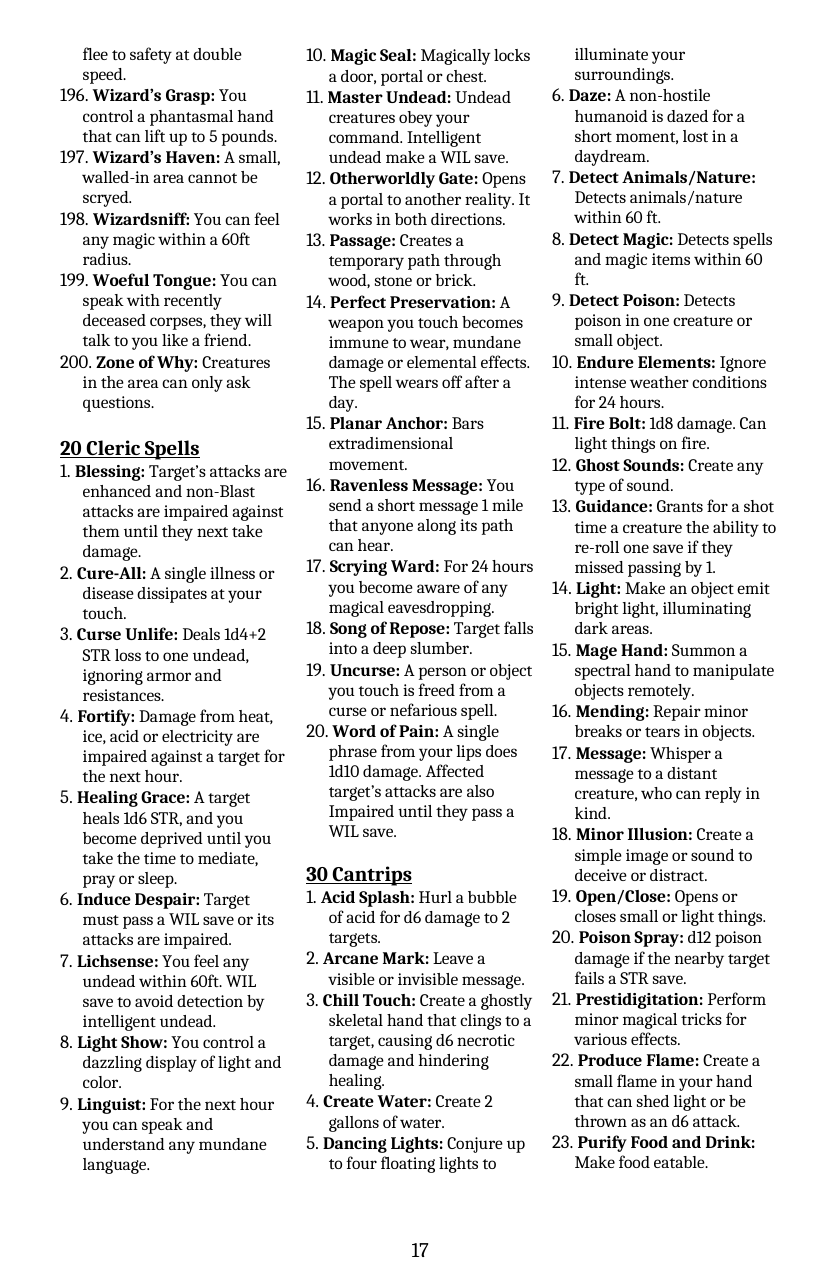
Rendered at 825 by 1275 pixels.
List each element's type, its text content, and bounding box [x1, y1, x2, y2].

list Wizard’s Haven: A small, walled-in area cannot be scryed. [60, 147, 288, 208]
list Create Water: Create 2 gallons of water. [306, 1091, 534, 1132]
list Daze: A non-hostile humanoid is dazed for a short moment, lost in a daydream. [552, 85, 780, 167]
list Master Undead: Undead creatures obey your command. Intelligent undead make a WIL save. [306, 87, 534, 168]
list Detect Poison: Detects poison in one creature or small object. [552, 290, 780, 351]
list Mage Hand: Summon a spectral hand to manipulate objects remotely. [552, 639, 780, 701]
list Dancing Lights: Conjure up to four floating lights to [306, 1132, 534, 1174]
list Uncurse: A person or object you touch is freed from a curse or nefarious spell. [306, 659, 534, 721]
list Cure-All: A single illness or disease dissipates at your touch. [60, 562, 288, 624]
list Endure Elements: Ignore intense weather conditions for 24 hours. [552, 351, 780, 413]
list Minor Illusion: Create a simple image or sound to deceive or distract. [552, 824, 780, 885]
list Prestidigitation: Perform minor magical tricks for various effects. [552, 988, 780, 1050]
list Healing Grace: A target heals 1d6 STR, and you become deprived until you take the time to mediate, pray or sleep. [60, 787, 288, 888]
list Blessing: Target’s attacks are enhanced and non-Blast attacks are impaired against them until they next take damage. [60, 461, 288, 562]
list Message: Whisper a message to a distant creature, who can reply in kind. [552, 742, 780, 824]
list Fortify: Damage from heat, ice, acid or electricity are impaired against a target for the next hour. [60, 705, 288, 787]
list Acid Splash: Hurl a bubble of acid for d6 damage to 2 targets. [306, 886, 534, 948]
list Curse Unlife: Deals 1d4+2 STR loss to one undead, ignoring armor and resistances. [60, 624, 288, 705]
list Zone of Why: Creatures in the area can only ask questions. [60, 351, 288, 413]
list Light Show: You control a dazzling display of light and color. [60, 1032, 288, 1093]
list Magic Seal: Magically locks a door, portal or chest. [306, 45, 534, 87]
list Arcane Mark: Leave a visible or invisible message. [306, 948, 534, 989]
list Woeful Tongue: You can speak with recently deceased corpses, they will talk to you like a friend. [60, 270, 288, 351]
list Wizardsniff: You can feel any magic within a 60ft radius. [60, 208, 288, 270]
list illuminate your surroundings. [552, 45, 780, 85]
list Induce Despair: Target must pass a WIL save or its attacks are impaired. [60, 888, 288, 950]
list flee to safety at double speed. [60, 45, 288, 85]
list Open/Close: Opens or closes small or light things. [552, 885, 780, 927]
list Chill Touch: Create a ghostly skeletal hand that clings to a target, causing d6 necrotic damage and hindering healing. [306, 989, 534, 1091]
list Detect Magic: Detects spells and magic items within 60 ft. [552, 228, 780, 290]
list Scrying Ward: For 24 hours you become aware of any magical eavesdropping. [306, 556, 534, 617]
list Wizard’s Grasp: You control a phantasmal hand that can lift up to 5 pounds. [60, 85, 288, 147]
list Word of Pain: A single phrase from your lips does 1d10 damage. Affected target’s attacks are also Impaired until they pass a WIL save. [306, 721, 534, 842]
list Ravenless Message: You send a short message 1 mile that anyone along its path can hear. [306, 474, 534, 556]
list Planar Anchor: Bars extradimensional movement. [306, 413, 534, 474]
list Passage: Creates a temporary path through wood, stone or brick. [306, 230, 534, 291]
list 30 Cantrips [306, 862, 534, 886]
list Light: Make an object emit bright light, illuminating dark areas. [552, 577, 780, 639]
list Linguist: For the next hour you can speak and understand any mundane language. [60, 1093, 288, 1175]
list Mending: Repair minor breaks or tears in objects. [552, 701, 780, 742]
list Purify Food and Drink: Make food eatable. [552, 1132, 780, 1173]
list 20 Cleric Spells [41, 437, 288, 461]
list Poison Spray: d12 poison damage if the nearby target fails a STR save. [552, 927, 780, 988]
list Detect Animals/Nature: Detects animals/nature within 60 ft. [552, 167, 780, 228]
list Perfect Preservation: A weapon you touch becomes immune to wear, mundane damage or elemental effects. The spell wears off after a day. [306, 291, 534, 413]
list Guidance: Grants for a shot time a creature the ability to re-roll one save if they missed passing by 1. [552, 496, 780, 577]
list Produce Flame: Create a small flame in your hand that can shed light or be thrown as an d6 attack. [552, 1050, 780, 1132]
list Fire Bolt: 1d8 damage. Can light things on fire. [552, 413, 780, 454]
list Otherworldly Gate: Opens a portal to another reality. It works in both directions. [306, 168, 534, 230]
list Lichsense: You feel any undead within 60ft. WIL save to avoid detection by intelligent undead. [60, 950, 288, 1032]
list Song of Repose: Target falls into a deep slumber. [306, 617, 534, 659]
list Ghost Sounds: Create any type of sound. [552, 454, 780, 496]
